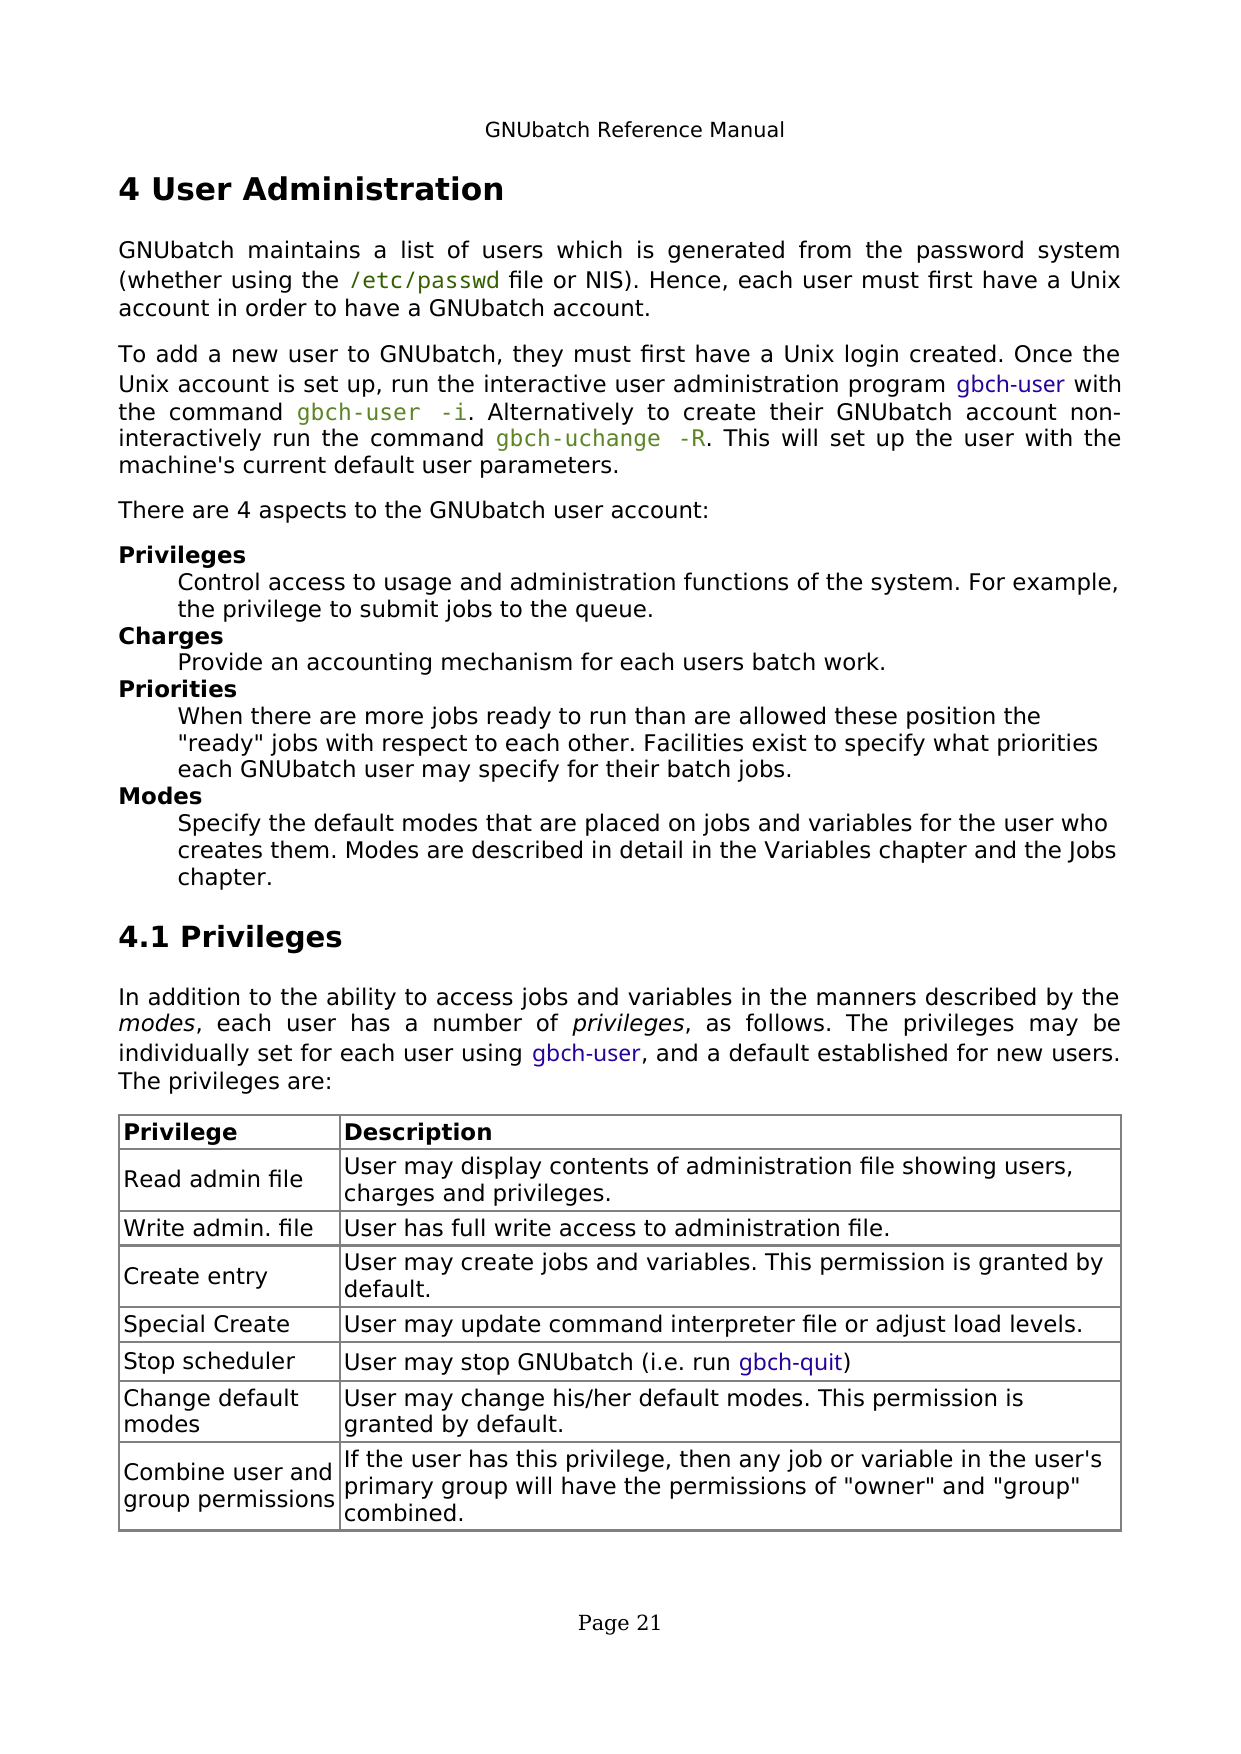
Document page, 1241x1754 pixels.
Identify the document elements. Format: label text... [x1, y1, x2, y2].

subtitle Charges [118, 623, 1122, 649]
table_cell Write admin. file [120, 1212, 339, 1244]
table_cell Change default modes [120, 1382, 339, 1441]
table_cell Combine user and group permissions [120, 1443, 339, 1529]
table_cell User may create jobs and variables. This permission is granted by default. [341, 1247, 1120, 1306]
subtitle Privileges [118, 542, 1122, 569]
subtitle User Administration [118, 172, 1122, 208]
text In addition to the ability to access jobs and variables in the manners described by the modes, each user has a number of privileges, as follows. The privileges may be individually set for each user using gbch-user, and a default established for new users. The privileges are: [118, 984, 1122, 1095]
table_cell User has full write access to administration file. [341, 1212, 1120, 1244]
subtitle Modes [118, 783, 1122, 810]
table_cell Stop scheduler [120, 1343, 339, 1380]
list Control access to usage and administration functions of the system. For example, the privilege to submit jobs to the queue. [177, 569, 1122, 623]
list When there are more jobs ready to run than are allowed these position the "ready" jobs with respect to each other. Facilities exist to specify what priorities each GNUbatch user may specify for their batch jobs. [177, 703, 1122, 783]
table_cell User may display contents of administration file showing users, charges and privileges. [341, 1150, 1120, 1210]
table_cell Create entry [120, 1247, 339, 1306]
table_cell Read admin file [120, 1150, 339, 1210]
text GNUbatch maintains a list of users which is generated from the password system (whether using the /etc/passwd file or NIS). Hence, each user must first have a Unix account in order to have a GNUbatch account. [118, 238, 1122, 322]
table_cell Special Create [120, 1308, 339, 1341]
subtitle Privileges [118, 920, 1122, 954]
text There are 4 aspects to the GNUbatch user account: [118, 497, 1122, 524]
text To add a new user to GNUbatch, they must first have a Unix login created. Once the Unix account is set up, run the interactive user administration program gbch-user with the command gbch-user -i. Alternatively to create their GNUbatch account non-interactively run the command gbch-uchange -R. This will set up the user with the machine's current default user parameters. [118, 341, 1122, 479]
list Specify the default modes that are placed on jobs and variables for the user who creates them. Modes are described in detail in the Variables chapter and the Jobs chapter. [177, 810, 1122, 891]
table_header Description [341, 1116, 1120, 1148]
list Provide an accounting mechanism for each users batch work. [177, 649, 1122, 676]
subtitle Priorities [118, 676, 1122, 703]
table_cell If the user has this privilege, then any job or variable in the user's primary group will have the permissions of "owner" and "group" combined. [341, 1443, 1120, 1529]
table_cell User may update command interpreter file or adjust load levels. [341, 1308, 1120, 1341]
table_cell User may stop GNUbatch (i.e. run gbch-quit) [341, 1343, 1120, 1380]
table_header Privilege [120, 1116, 339, 1148]
table_cell User may change his/her default modes. This permission is granted by default. [341, 1382, 1120, 1441]
